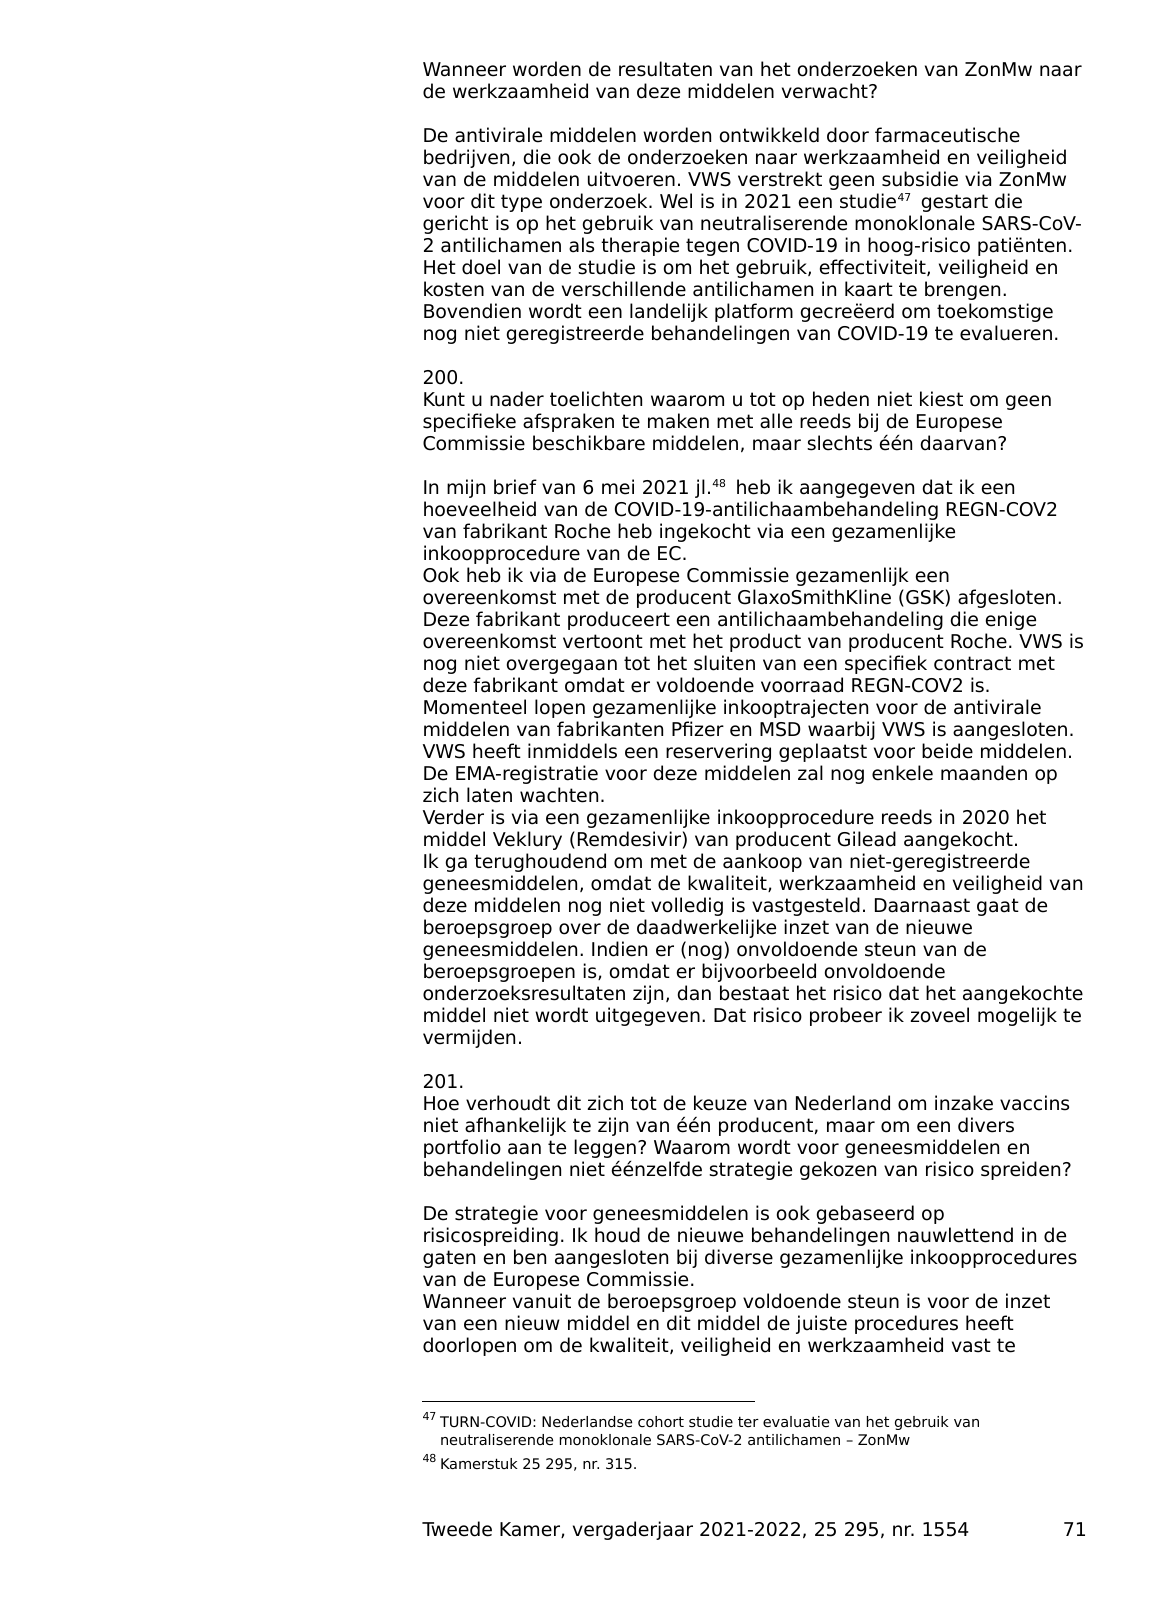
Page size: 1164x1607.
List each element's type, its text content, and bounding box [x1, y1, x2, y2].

text Kunt u nader toelichten waarom u tot op heden niet kiest om geen specifieke afspraken te maken met alle reeds bij de Europese Commissie beschikbare middelen, maar slechts één daarvan? [422, 389, 1087, 455]
text Kamerstuk 25 295, nr. 315. [422, 1452, 1087, 1474]
text De strategie voor geneesmiddelen is ook gebaseerd op risicospreiding. Ik houd de nieuwe behandelingen nauwlettend in de gaten en ben aangesloten bij diverse gezamenlijke inkoopprocedures van de Europese Commissie. [422, 1203, 1087, 1291]
text Wanneer worden de resultaten van het onderzoeken van ZonMw naar de werkzaamheid van deze middelen verwacht? [422, 59, 1087, 103]
text Wanneer vanuit de beroepsgroep voldoende steun is voor de inzet van een nieuw middel en dit middel de juiste procedures heeft doorlopen om de kwaliteit, veiligheid en werkzaamheid vast te [422, 1291, 1087, 1357]
text In mijn brief van 6 mei 2021 jl. heb ik aangegeven dat ik een hoeveelheid van de COVID-19-antilichaambehandeling REGN-COV2 van fabrikant Roche heb ingekocht via een gezamenlijke inkoopprocedure van de EC. [422, 477, 1087, 565]
text Verder is via een gezamenlijke inkoopprocedure reeds in 2020 het middel Veklury (Remdesivir) van producent Gilead aangekocht. [422, 807, 1087, 851]
text 201. [422, 1071, 1087, 1093]
text 200. [422, 367, 1087, 389]
text Momenteel lopen gezamenlijke inkooptrajecten voor de antivirale middelen van fabrikanten Pfizer en MSD waarbij VWS is aangesloten. VWS heeft inmiddels een reservering geplaatst voor beide middelen. De EMA-registratie voor deze middelen zal nog enkele maanden op zich laten wachten. [422, 697, 1087, 807]
text Ik ga terughoudend om met de aankoop van niet-geregistreerde geneesmiddelen, omdat de kwaliteit, werkzaamheid en veiligheid van deze middelen nog niet volledig is vastgesteld. Daarnaast gaat de beroepsgroep over de daadwerkelijke inzet van de nieuwe geneesmiddelen. Indien er (nog) onvoldoende steun van de beroepsgroepen is, omdat er bijvoorbeeld onvoldoende onderzoeksresultaten zijn, dan bestaat het risico dat het aangekochte middel niet wordt uitgegeven. Dat risico probeer ik zoveel mogelijk te vermijden. [422, 851, 1087, 1049]
text Ook heb ik via de Europese Commissie gezamenlijk een overeenkomst met de producent GlaxoSmithKline (GSK) afgesloten. Deze fabrikant produceert een antilichaambehandeling die enige overeenkomst vertoont met het product van producent Roche. VWS is nog niet overgegaan tot het sluiten van een specifiek contract met deze fabrikant omdat er voldoende voorraad REGN-COV2 is. [422, 565, 1087, 697]
text TURN-COVID: Nederlandse cohort studie ter evaluatie van het gebruik van neutraliserende monoklonale SARS-CoV-2 antilichamen – ZonMw [422, 1410, 1087, 1449]
text Hoe verhoudt dit zich tot de keuze van Nederland om inzake vaccins niet afhankelijk te zijn van één producent, maar om een divers portfolio aan te leggen? Waarom wordt voor geneesmiddelen en behandelingen niet éénzelfde strategie gekozen van risico spreiden? [422, 1093, 1087, 1181]
text De antivirale middelen worden ontwikkeld door farmaceutische bedrijven, die ook de onderzoeken naar werkzaamheid en veiligheid van de middelen uitvoeren. VWS verstrekt geen subsidie via ZonMw voor dit type onderzoek. Wel is in 2021 een studie gestart die gericht is op het gebruik van neutraliserende monoklonale SARS-CoV-2 antilichamen als therapie tegen COVID-19 in hoog-risico patiënten. Het doel van de studie is om het gebruik, effectiviteit, veiligheid en kosten van de verschillende antilichamen in kaart te brengen. Bovendien wordt een landelijk platform gecreëerd om toekomstige nog niet geregistreerde behandelingen van COVID-19 te evalueren. [422, 125, 1087, 345]
